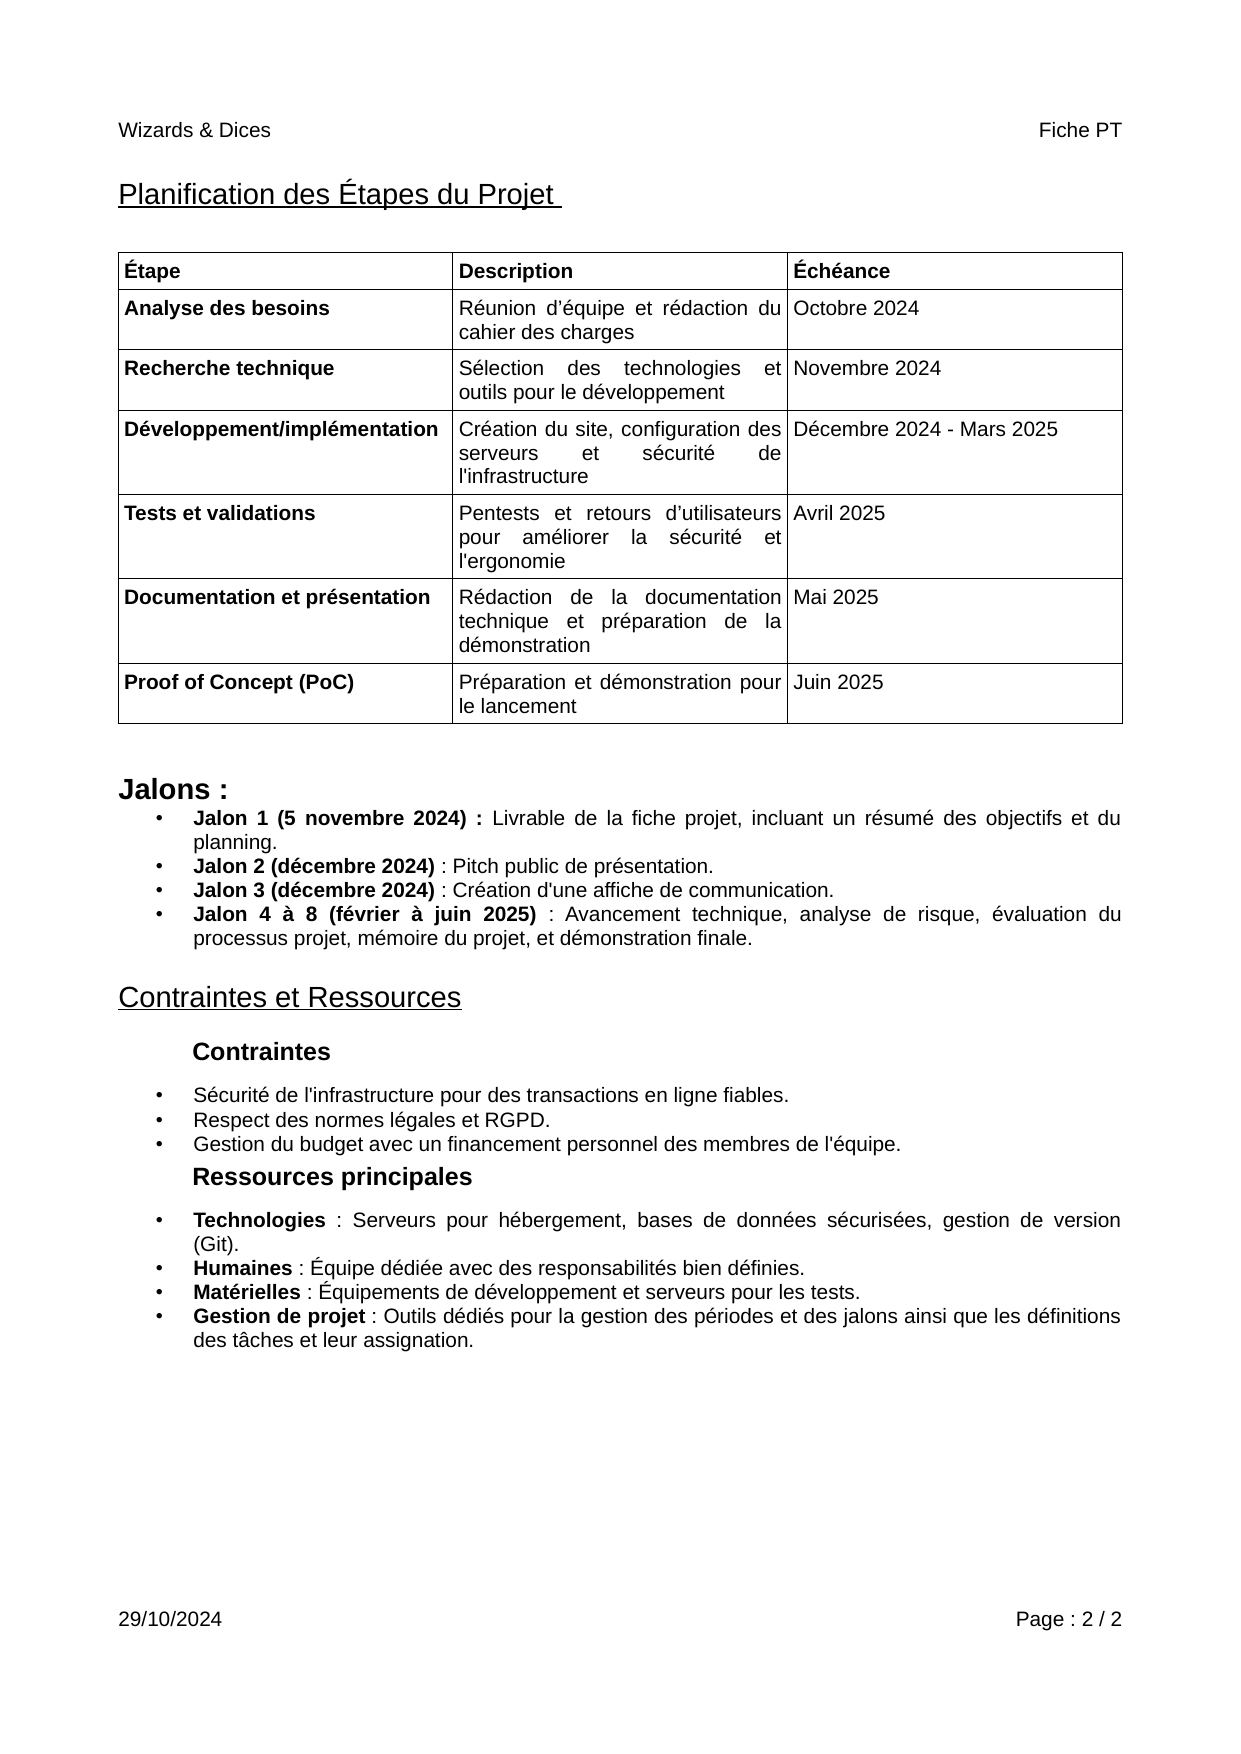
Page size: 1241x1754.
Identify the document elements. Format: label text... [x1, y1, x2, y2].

list Matérielles : Équipements de développement et serveurs pour les tests. [156, 1280, 1122, 1304]
text Jalons : [118, 772, 1122, 806]
table_cell Réunion d’équipe et rédaction du cahier des charges [453, 290, 787, 349]
table_cell Décembre 2024 - Mars 2025 [788, 411, 1122, 494]
list Jalon 2 (décembre 2024) : Pitch public de présentation. [156, 854, 1122, 878]
table_cell Pentests et retours d’utilisateurs pour améliorer la sécurité et l'ergonomie [453, 495, 787, 578]
list Technologies : Serveurs pour hébergement, bases de données sécurisées, gestion de version (Git). [156, 1208, 1122, 1256]
table_header Description [453, 253, 787, 289]
list Humaines : Équipe dédiée avec des responsabilités bien définies. [156, 1256, 1122, 1280]
list Sécurité de l'infrastructure pour des transactions en ligne fiables. [156, 1083, 1122, 1107]
table_cell Développement/implémentation [119, 411, 452, 494]
table_cell Juin 2025 [788, 664, 1122, 723]
subtitle Ressources principales [192, 1161, 1122, 1190]
list Gestion du budget avec un financement personnel des membres de l'équipe. [156, 1131, 1122, 1156]
subtitle Contraintes [192, 1037, 1122, 1066]
list Jalon 4 à 8 (février à juin 2025) : Avancement technique, analyse de risque, évaluation du processus projet, mémoire du projet, et démonstration finale. [156, 902, 1122, 950]
table_cell Analyse des besoins [119, 290, 452, 349]
table_cell Octobre 2024 [788, 290, 1122, 349]
table_cell Novembre 2024 [788, 350, 1122, 409]
table_cell Avril 2025 [788, 495, 1122, 578]
list Respect des normes légales et RGPD. [156, 1107, 1122, 1131]
subtitle Planification des Étapes du Projet [118, 177, 1122, 211]
table_cell Préparation et démonstration pour le lancement [453, 664, 787, 723]
table_cell Documentation et présentation [119, 579, 452, 663]
table_cell Sélection des technologies et outils pour le développement [453, 350, 787, 409]
table_header Étape [119, 253, 452, 289]
table_cell Proof of Concept (PoC) [119, 664, 452, 723]
list Gestion de projet : Outils dédiés pour la gestion des périodes et des jalons ainsi que les définitions des tâches et leur assignation. [156, 1304, 1122, 1352]
subtitle Contraintes et Ressources [118, 980, 1122, 1013]
table_header Échéance [788, 253, 1122, 289]
table_cell Recherche technique [119, 350, 452, 409]
table_cell Rédaction de la documentation technique et préparation de la démonstration [453, 579, 787, 663]
list Jalon 3 (décembre 2024) : Création d'une affiche de communication. [156, 878, 1122, 902]
list Jalon 1 (5 novembre 2024) : Livrable de la fiche projet, incluant un résumé des objectifs et du planning. [156, 806, 1122, 854]
table_cell Tests et validations [119, 495, 452, 578]
table_cell Création du site, configuration des serveurs et sécurité de l'infrastructure [453, 411, 787, 494]
table_cell Mai 2025 [788, 579, 1122, 663]
